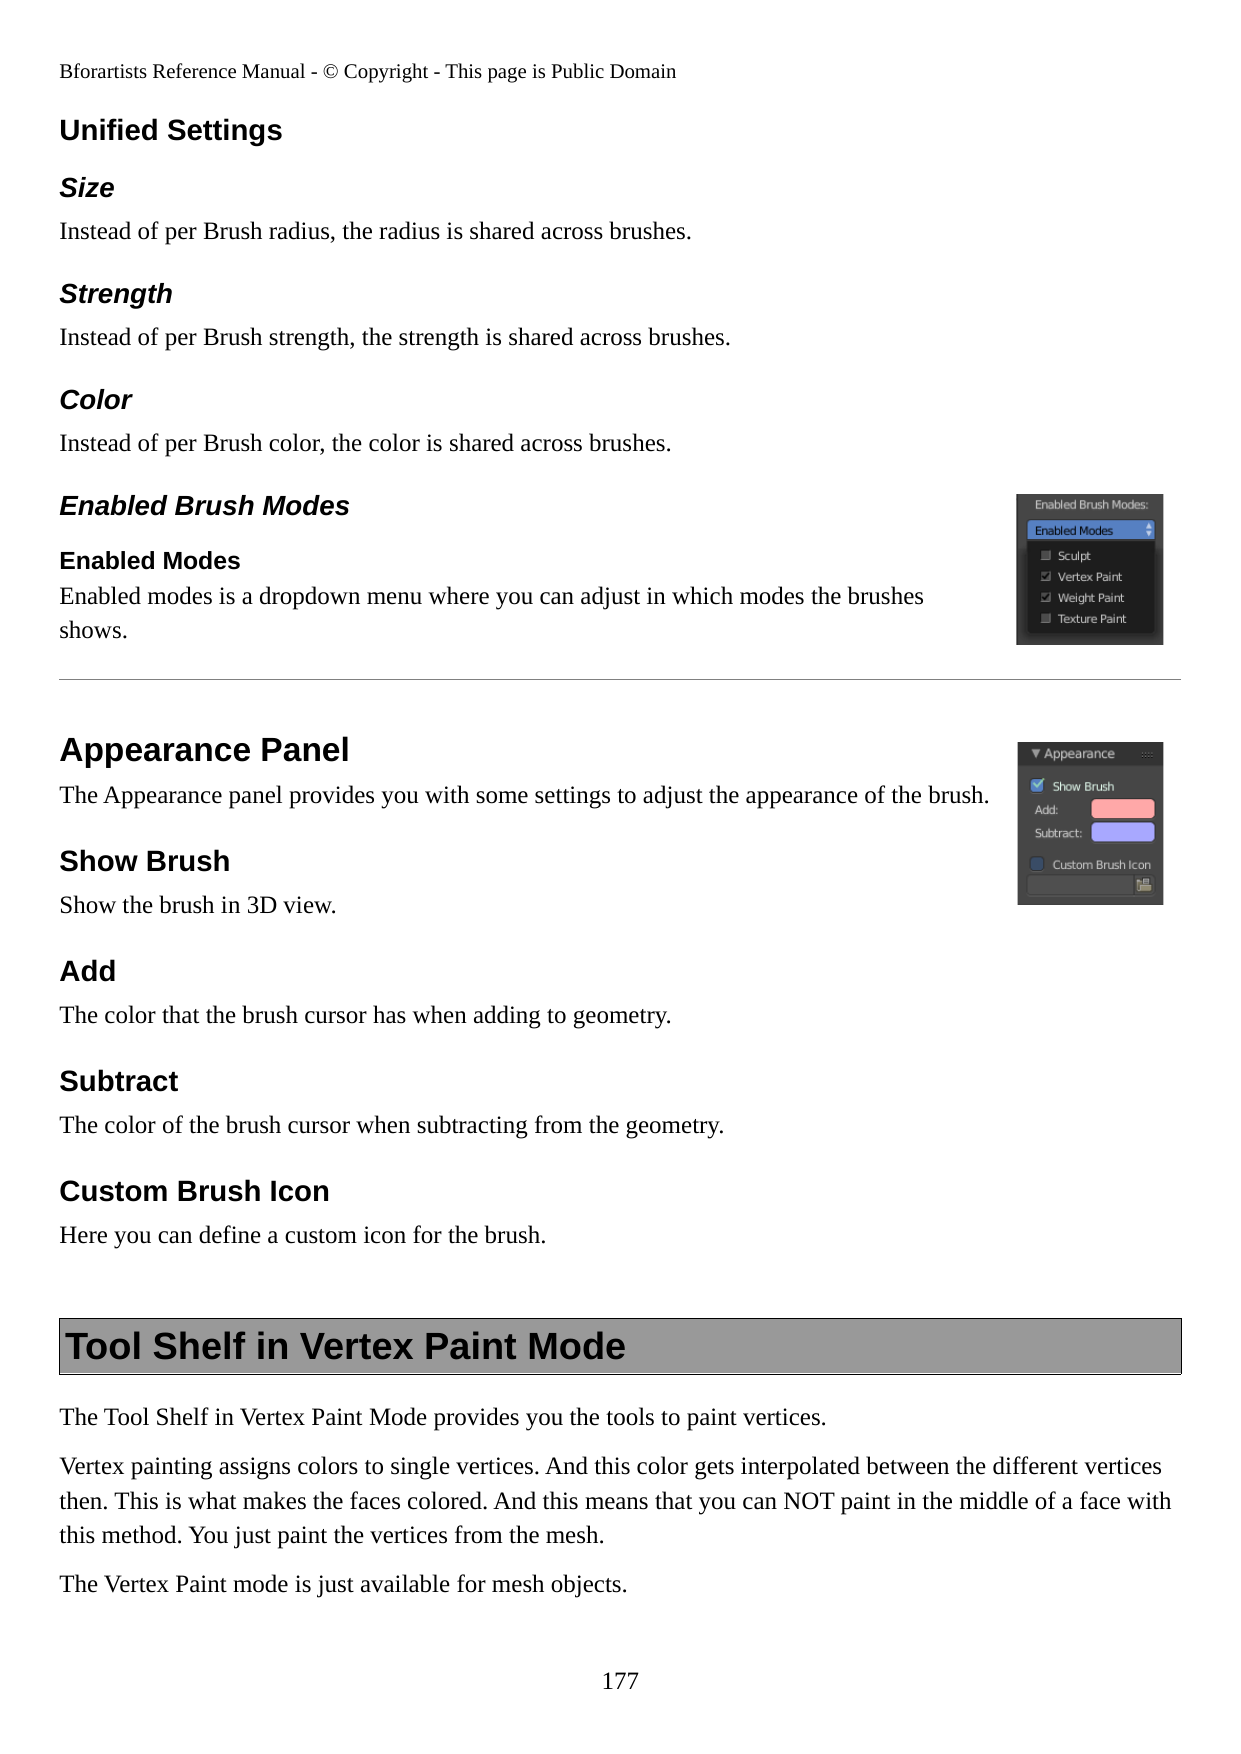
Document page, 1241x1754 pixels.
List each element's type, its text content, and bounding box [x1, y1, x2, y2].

text Vertex painting assigns colors to single vertices. And this color gets interpolated between the different vertices then. This is what makes the faces colored. And this means that you can NOT paint in the middle of a face with this method. You just paint the vertices from the mesh. [59, 1451, 1181, 1549]
subtitle Enabled Modes [59, 546, 1016, 574]
text The color of the brush cursor when subtracting from the geometry. [59, 1110, 1181, 1139]
text Instead of per Brush strength, the strength is shared across brushes. [59, 322, 1181, 350]
picture [1016, 494, 1164, 645]
subtitle [1164, 546, 1181, 574]
subtitle Color [59, 383, 1181, 415]
text The color that the brush cursor has when adding to geometry. [59, 1000, 1181, 1029]
table_header Tool Shelf in Vertex Paint Mode [60, 1319, 1181, 1373]
text Instead of per Brush radius, the radius is shared across brushes. [59, 216, 1181, 244]
subtitle Enabled Brush Modes [59, 489, 1181, 521]
picture [1017, 742, 1164, 905]
text The Appearance panel provides you with some settings to adjust the appearance of the brush. [59, 781, 1017, 809]
text Instead of per Brush color, the color is shared across brushes. [59, 428, 1181, 456]
subtitle Custom Brush Icon [59, 1174, 1181, 1208]
subtitle Unified Settings [59, 113, 1181, 146]
subtitle Strength [59, 277, 1181, 309]
text The Tool Shelf in Vertex Paint Mode provides you the tools to paint vertices. [59, 1402, 1181, 1431]
text Show the brush in 3D view. [59, 890, 1181, 919]
text Here you can define a custom icon for the brush. [59, 1220, 1181, 1249]
text The Vertex Paint mode is just available for mesh objects. [59, 1569, 1181, 1598]
subtitle Subtract [59, 1064, 1181, 1098]
subtitle [1164, 844, 1181, 878]
subtitle Size [59, 171, 1181, 203]
subtitle Show Brush [59, 844, 1017, 878]
subtitle Add [59, 954, 1181, 988]
text Enabled modes is a dropdown menu where you can adjust in which modes the brushes shows. [59, 581, 1016, 644]
subtitle Appearance Panel [59, 729, 1181, 768]
